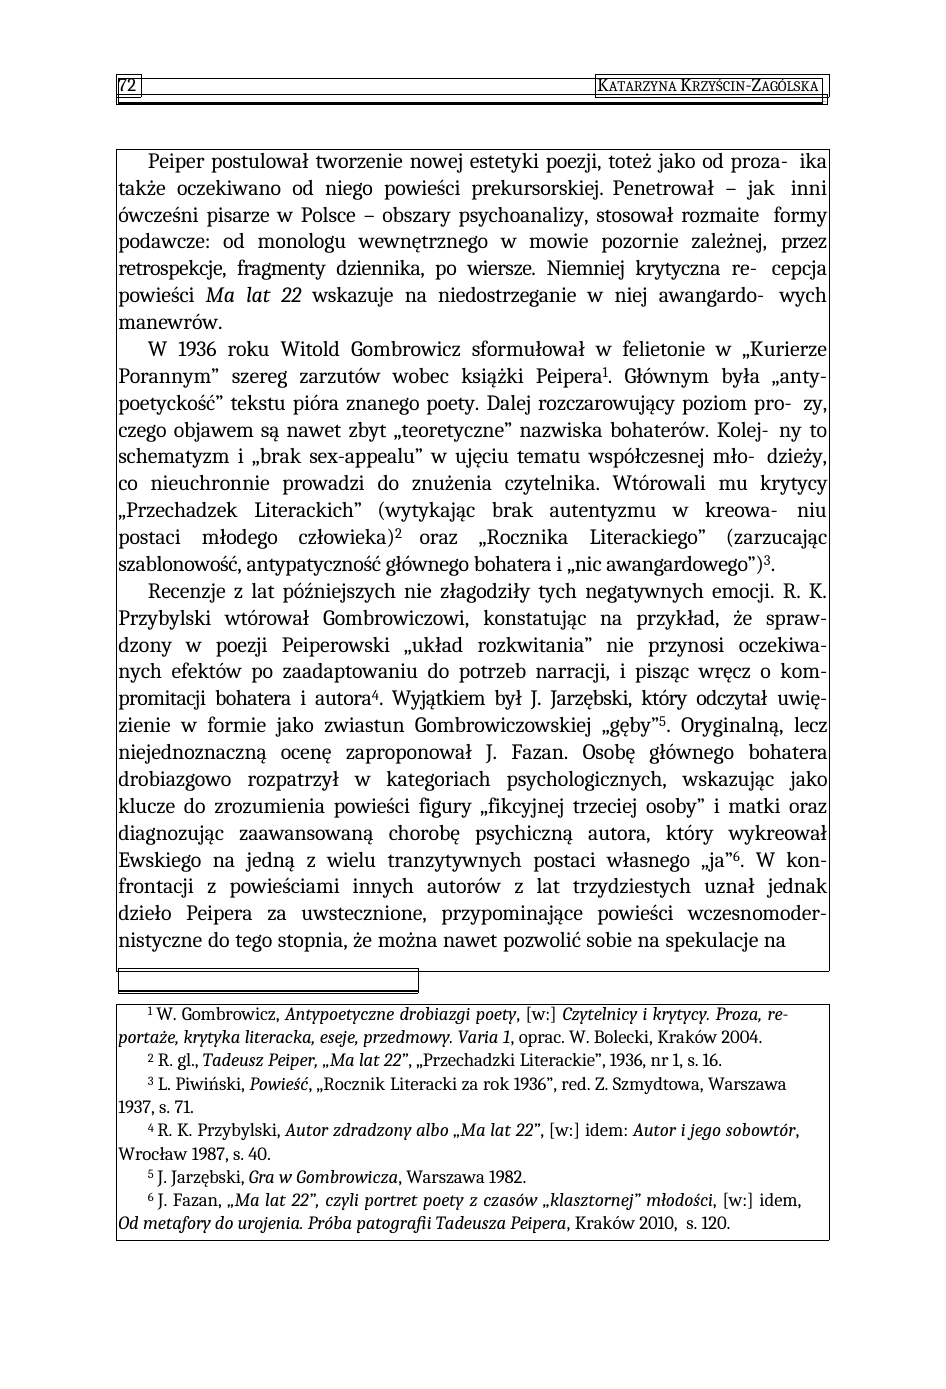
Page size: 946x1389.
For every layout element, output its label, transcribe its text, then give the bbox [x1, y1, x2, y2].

text 3 L. Piwiński, Powieść, „Rocznik Literacki za rok 1936”, red. Z. Szmydtowa, Warszawa 1937, s. 71. [118, 1073, 827, 1118]
text Peiper postulował tworzenie nowej estetyki poezji, toteż jako od proza- ika także oczekiwano od niego powieści prekursorskiej. Penetrował – jak inni ówcześni pisarze w Polsce – obszary psychoanalizy, stosował rozmaite formy podawcze: od monologu wewnętrznego w mowie pozornie zależnej, przez retrospekcje, fragmenty dziennika, po wiersze. Niemniej krytyczna re- cepcja powieści Ma lat 22 wskazuje na niedostrzeganie w niej awangardo- wych manewrów. [118, 150, 827, 335]
text 5 J. Jarzębski, Gra w Gombrowicza, Warszawa 1982. [148, 1166, 829, 1188]
text Recenzje z lat późniejszych nie złagodziły tych negatywnych emocji. R. K. Przybylski wtórował Gombrowiczowi, konstatując na przykład, że spraw- dzony w poezji Peiperowski „układ rozkwitania” nie przynosi oczekiwa- nych efektów po zaadaptowaniu do potrzeb narracji, i pisząc wręcz o kom- promitacji bohatera i autora4. Wyjątkiem był J. Jarzębski, który odczytał uwię- zienie w formie jako zwiastun Gombrowiczowskiej „gęby”5. Oryginalną, lecz niejednoznaczną ocenę zaproponował J. Fazan. Osobę głównego bohatera drobiazgowo rozpatrzył w kategoriach psychologicznych, wskazując jako klucze do zrozumienia powieści figury „fikcyjnej trzeciej osoby” i matki oraz diagnozując zaawansowaną chorobę psychiczną autora, który wykreował Ewskiego na jedną z wielu tranzytywnych postaci własnego „ja”6. W kon- frontacji z powieściami innych autorów z lat trzydziestych uznał jednak dzieło Peipera za uwstecznione, przypominające powieści wczesnomoder- nistyczne do tego stopnia, że można nawet pozwolić sobie na spekulacje na [118, 578, 827, 953]
text Od metafory do urojenia. Próba patografii Tadeusza Peipera, Kraków 2010, s. 120. [118, 1213, 829, 1234]
text 6 J. Fazan, „Ma lat 22”, czyli portret poety z czasów „klasztornej” młodości, [w:] idem, [148, 1189, 829, 1211]
text W 1936 roku Witold Gombrowicz sformułował w felietonie w „Kurierze Porannym” szereg zarzutów wobec książki Peipera1. Głównym była „anty- poetyckość” tekstu pióra znanego poety. Dalej rozczarowujący poziom pro- zy, czego objawem są nawet zbyt „teoretyczne” nazwiska bohaterów. Kolej- ny to schematyzm i „brak sex-appealu” w ujęciu tematu współczesnej mło- dzieży, co nieuchronnie prowadzi do znużenia czytelnika. Wtórowali mu krytycy „Przechadzek Literackich” (wytykając brak autentyzmu w kreowa- niu postaci młodego człowieka)2 oraz „Rocznika Literackiego” (zarzucając szablonowość, antypatyczność głównego bohatera i „nic awangardowego”)3. [118, 337, 827, 577]
text _ [119, 96, 822, 102]
text 1 W. Gombrowicz, Antypoetyczne drobiazgi poety, [w:] Czytelnicy i krytycy. Proza, re- portaże, krytyka literacka, eseje, przedmowy. Varia 1, oprac. W. Bolecki, Kraków 2004. [118, 1005, 827, 1048]
text 72 [119, 79, 141, 94]
text KATARZYNA KRZYŚCIN-ZAGÓLSKA [597, 75, 829, 96]
text 2 R. gl., Tadeusz Peiper, „Ma lat 22”, „Przechadzki Literackie”, 1936, nr 1, s. 16. [148, 1050, 829, 1072]
text 4 R. K. Przybylski, Autor zdradzony albo „Ma lat 22”, [w:] idem: Autor i jego sobowtór, Wrocław 1987, s. 40. [118, 1120, 827, 1164]
